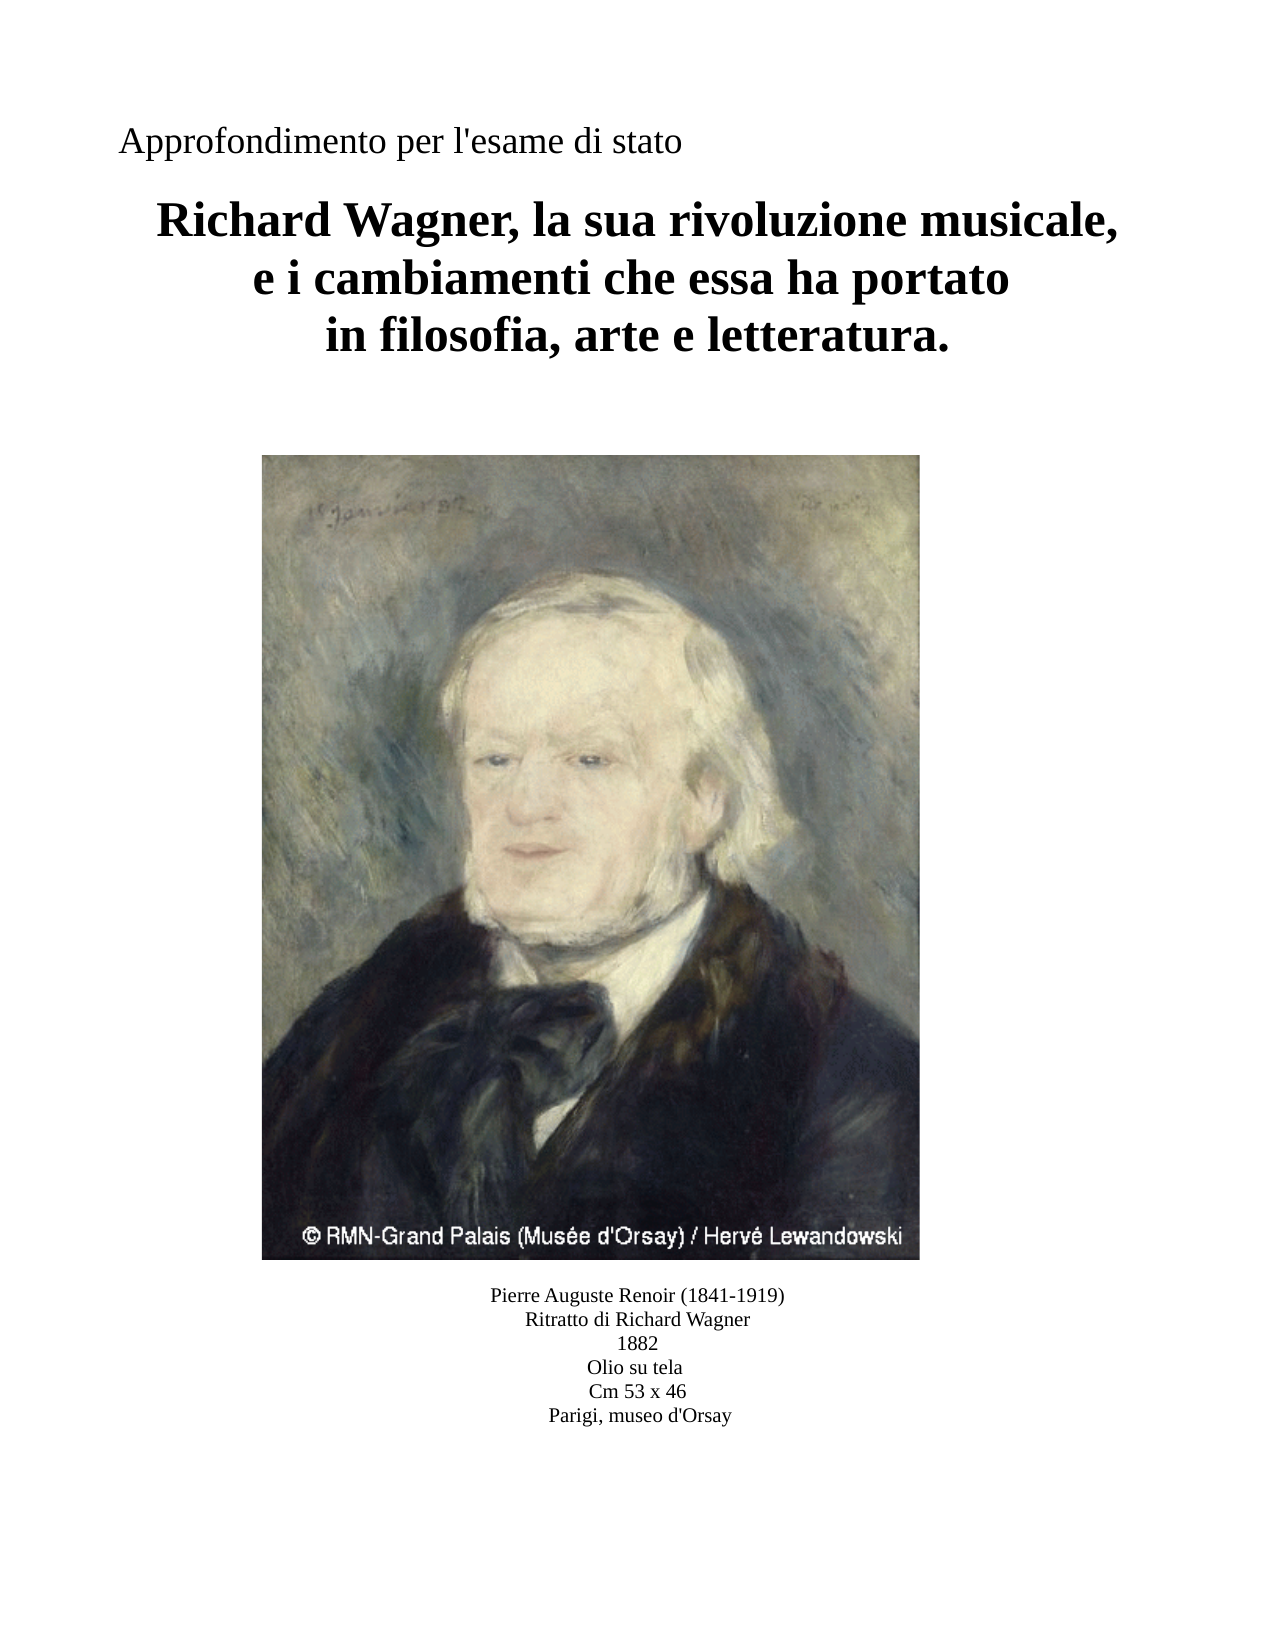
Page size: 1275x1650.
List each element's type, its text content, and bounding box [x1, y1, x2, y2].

text 1882 [118, 1331, 1157, 1355]
text Approfondimento per l'esame di stato [118, 118, 1157, 161]
text Richard Wagner, la sua rivoluzione musicale, [118, 190, 1157, 247]
text Olio su tela [118, 1355, 1157, 1379]
text Cm 53 x 46 [118, 1379, 1157, 1403]
text e i cambiamenti che essa ha portato [118, 247, 1157, 305]
text Ritratto di Richard Wagner [118, 1307, 1157, 1331]
text Parigi, museo d'Orsay [118, 1403, 1157, 1427]
picture [261, 455, 920, 1260]
text Pierre Auguste Renoir (1841-1919) [118, 1282, 1157, 1307]
text in filosofia, arte e letteratura. [118, 305, 1157, 362]
